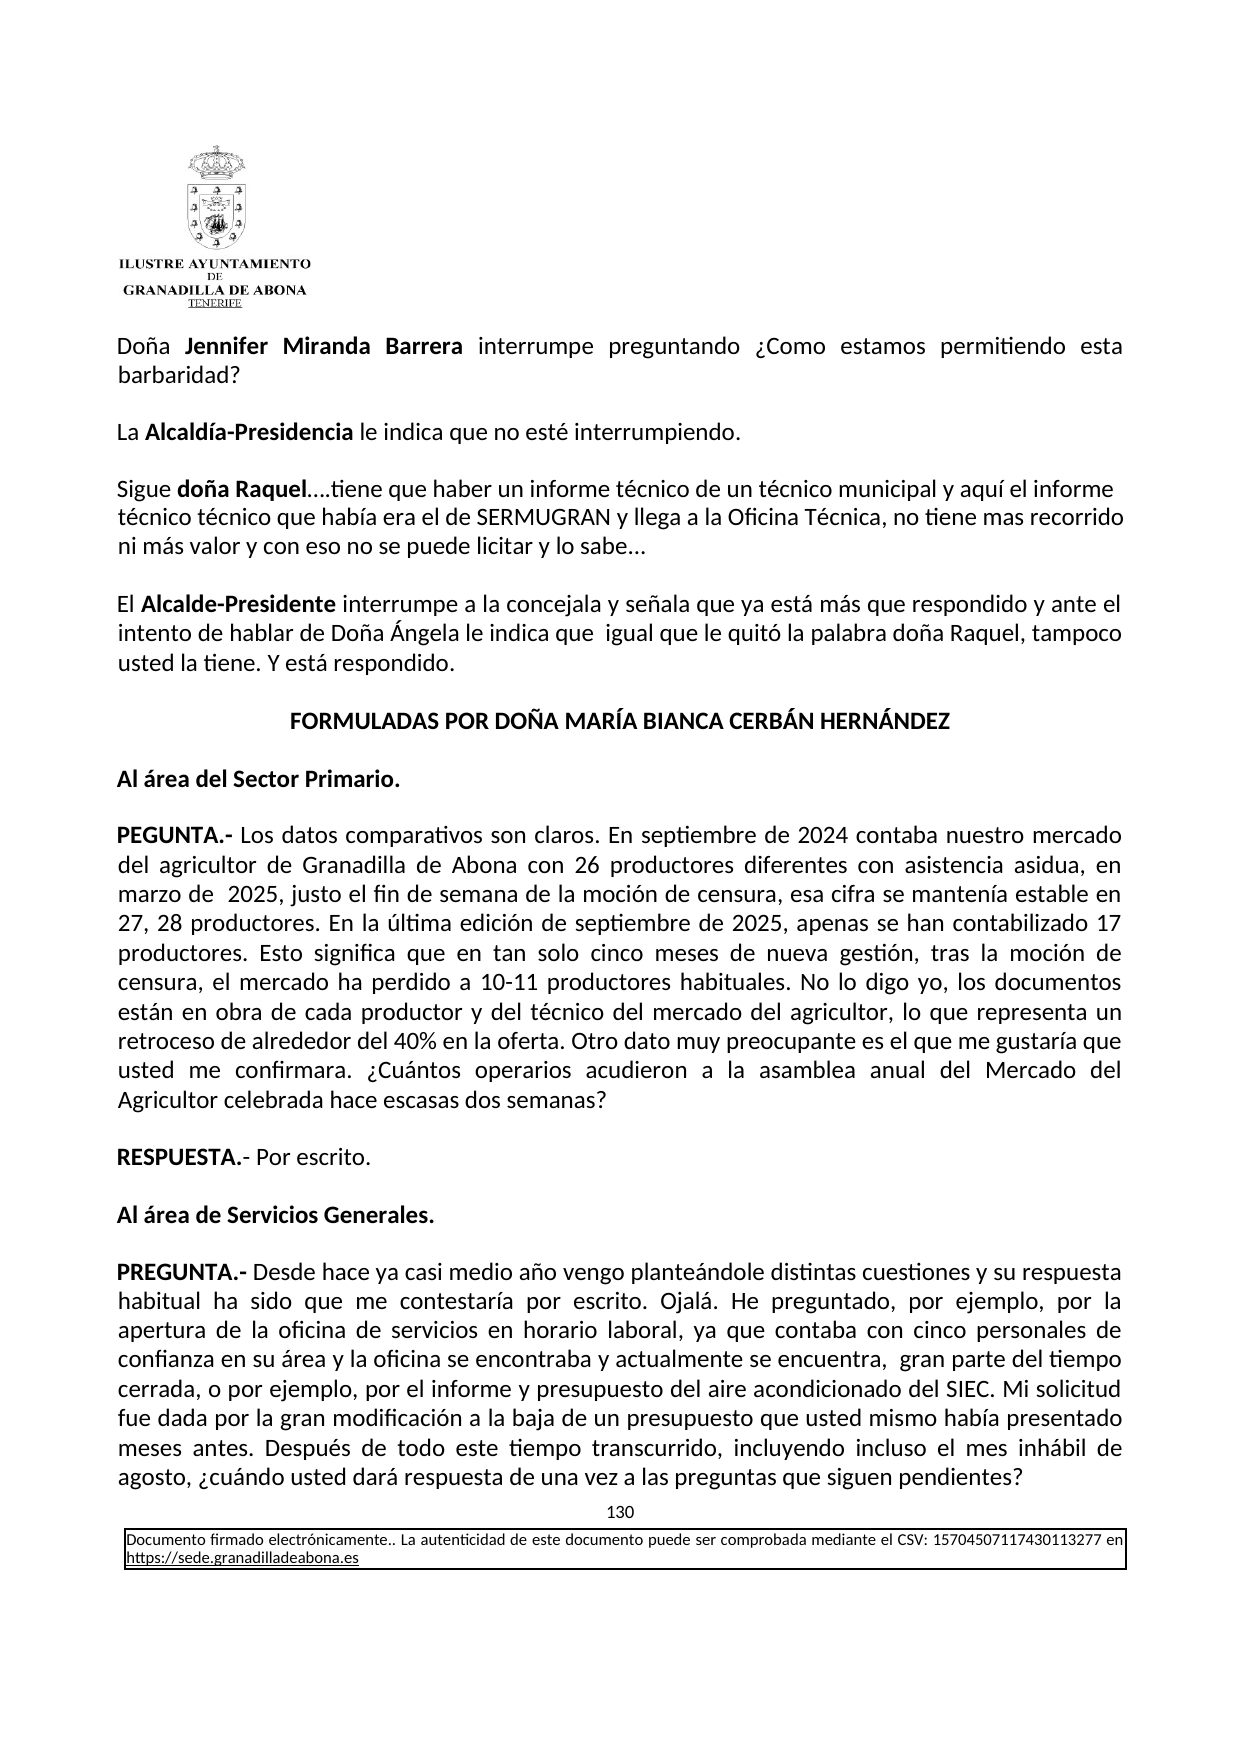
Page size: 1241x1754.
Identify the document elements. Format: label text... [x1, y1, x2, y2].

text Al área del Sector Primario. [117, 763, 1127, 794]
text PEGUNTA.- Los datos comparativos son claros. En septiembre de 2024 contaba nuestro mercado del agricultor de Granadilla de Abona con 26 productores diferentes con asistencia asidua, en marzo de 2025, justo el fin de semana de la moción de censura, esa cifra se mantenía estable en 27, 28 productores. En la última edición de septiembre de 2025, apenas se han contabilizado 17 productores. Esto significa que en tan solo cinco meses de nueva gestión, tras la moción de censura, el mercado ha perdido a 10-11 productores habituales. No lo digo yo, los documentos están en obra de cada productor y del técnico del mercado del agricultor, lo que representa un retroceso de alrededor del 40% en la oferta. Otro dato muy preocupante es el que me gustaría que usted me confirmara. ¿Cuántos operarios acudieron a la asamblea anual del Mercado del Agricultor celebrada hace escasas dos semanas? [117, 821, 1124, 1114]
text RESPUESTA.- Por escrito. [117, 1142, 1124, 1171]
text Doña Jennifer Miranda Barrera interrumpe preguntando ¿Como estamos permitiendo esta barbaridad? [117, 331, 1124, 390]
text PREGUNTA.- Desde hace ya casi medio año vengo planteándole distintas cuestiones y su respuesta habitual ha sido que me contestaría por escrito. Ojalá. He preguntado, por ejemplo, por la apertura de la oficina de servicios en horario laboral, ya que contaba con cinco personales de confianza en su área y la oficina se encontraba y actualmente se encuentra, gran parte del tiempo cerrada, o por ejemplo, por el informe y presupuesto del aire acondicionado del SIEC. Mi solicitud fue dada por la gran modificación a la baja de un presupuesto que usted mismo había presentado meses antes. Después de todo este tiempo transcurrido, incluyendo incluso el mes inhábil de agosto, ¿cuándo usted dará respuesta de una vez a las preguntas que siguen pendientes? [117, 1257, 1124, 1492]
subtitle FORMULADAS POR DOÑA MARÍA BIANCA CERBÁN HERNÁNDEZ [117, 705, 1124, 736]
text Al área de Servicios Generales. [117, 1199, 1127, 1230]
text La Alcaldía-Presidencia le indica que no esté interrumpiendo. [117, 417, 1124, 447]
text Sigue doña Raquel….tiene que haber un informe técnico de un técnico municipal y aquí el informe técnico técnico que había era el de SERMUGRAN y llega a la Oficina Técnica, no tiene mas recorrido ni más valor y con eso no se puede licitar y lo sabe... [117, 474, 1126, 561]
text El Alcalde-Presidente interrumpe a la concejala y señala que ya está más que respondido y ante el intento de hablar de Doña Ángela le indica que igual que le quitó la palabra doña Raquel, tampoco usted la tiene. Y está respondido. [117, 589, 1124, 677]
